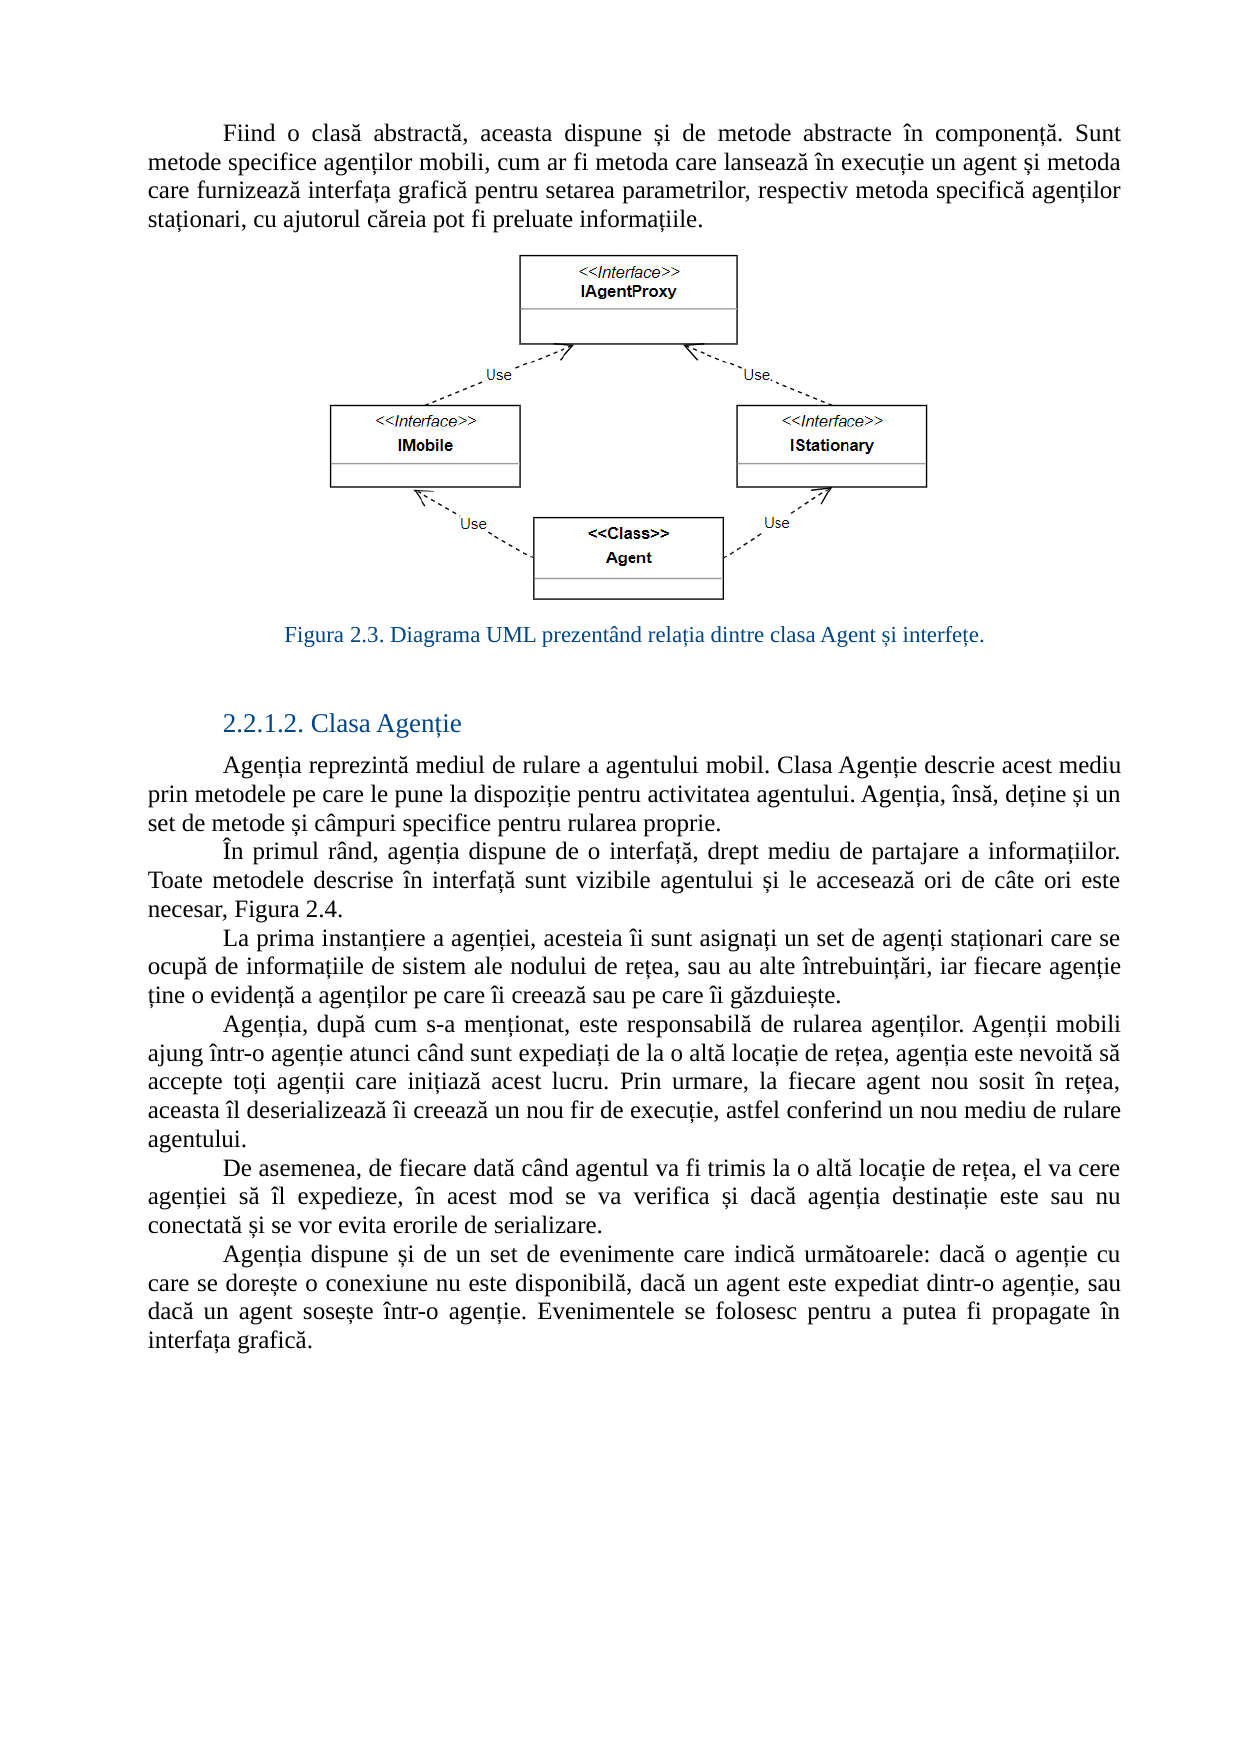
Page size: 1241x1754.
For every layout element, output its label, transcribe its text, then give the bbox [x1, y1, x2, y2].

text În primul rând, agenția dispune de o interfață, drept mediu de partajare a informațiilor. Toate metodele descrise în interfață sunt vizibile agentului și le accesează ori de câte ori este necesar, Figura 2.4. [148, 836, 1122, 923]
text Fiind o clasă abstractă, aceasta dispune și de metode abstracte în componență. Sunt metode specifice agenților mobili, cum ar fi metoda care lansează în execuție un agent și metoda care furnizează interfața grafică pentru setarea parametrilor, respectiv metoda specifică agenților staționari, cu ajutorul căreia pot fi preluate informațiile. [148, 118, 1122, 233]
text Agenția reprezintă mediul de rulare a agentului mobil. Clasa Agenție descrie acest mediu prin metodele pe care le pune la dispoziție pentru activitatea agentului. Agenția, însă, deține și un set de metode și câmpuri specifice pentru rularea proprie. [148, 750, 1122, 836]
picture [280, 233, 990, 621]
text La prima instanțiere a agenției, acesteia îi sunt asignați un set de agenți staționari care se ocupă de informațiile de sistem ale nodului de rețea, sau au alte întrebuințări, iar fiecare agenție ține o evidență a agenților pe care îi creează sau pe care îi găzduiește. [148, 923, 1122, 1009]
text Agenția dispune și de un set de evenimente care indică următoarele: dacă o agenție cu care se dorește o conexiune nu este disponibilă, dacă un agent este expediat dintr-o agenție, sau dacă un agent sosește într-o agenție. Evenimentele se folosesc pentru a putea fi propagate în interfața grafică. [148, 1239, 1122, 1354]
text Figura 2.3. Diagrama UML prezentând relația dintre clasa Agent și interfețe. [280, 621, 989, 647]
subtitle Clasa Agenție [223, 707, 1122, 738]
text De asemenea, de fiecare dată când agentul va fi trimis la o altă locație de rețea, el va cere agenției să îl expedieze, în acest mod se va verifica și dacă agenția destinație este sau nu conectată și se vor evita erorile de serializare. [148, 1153, 1122, 1239]
text Agenția, după cum s-a menționat, este responsabilă de rularea agenților. Agenții mobili ajung într-o agenție atunci când sunt expediați de la o altă locație de rețea, agenția este nevoită să accepte toți agenții care inițiază acest lucru. Prin urmare, la fiecare agent nou sosit în rețea, aceasta îl deserializează îi creează un nou fir de execuție, astfel conferind un nou mediu de rulare agentului. [148, 1009, 1122, 1153]
